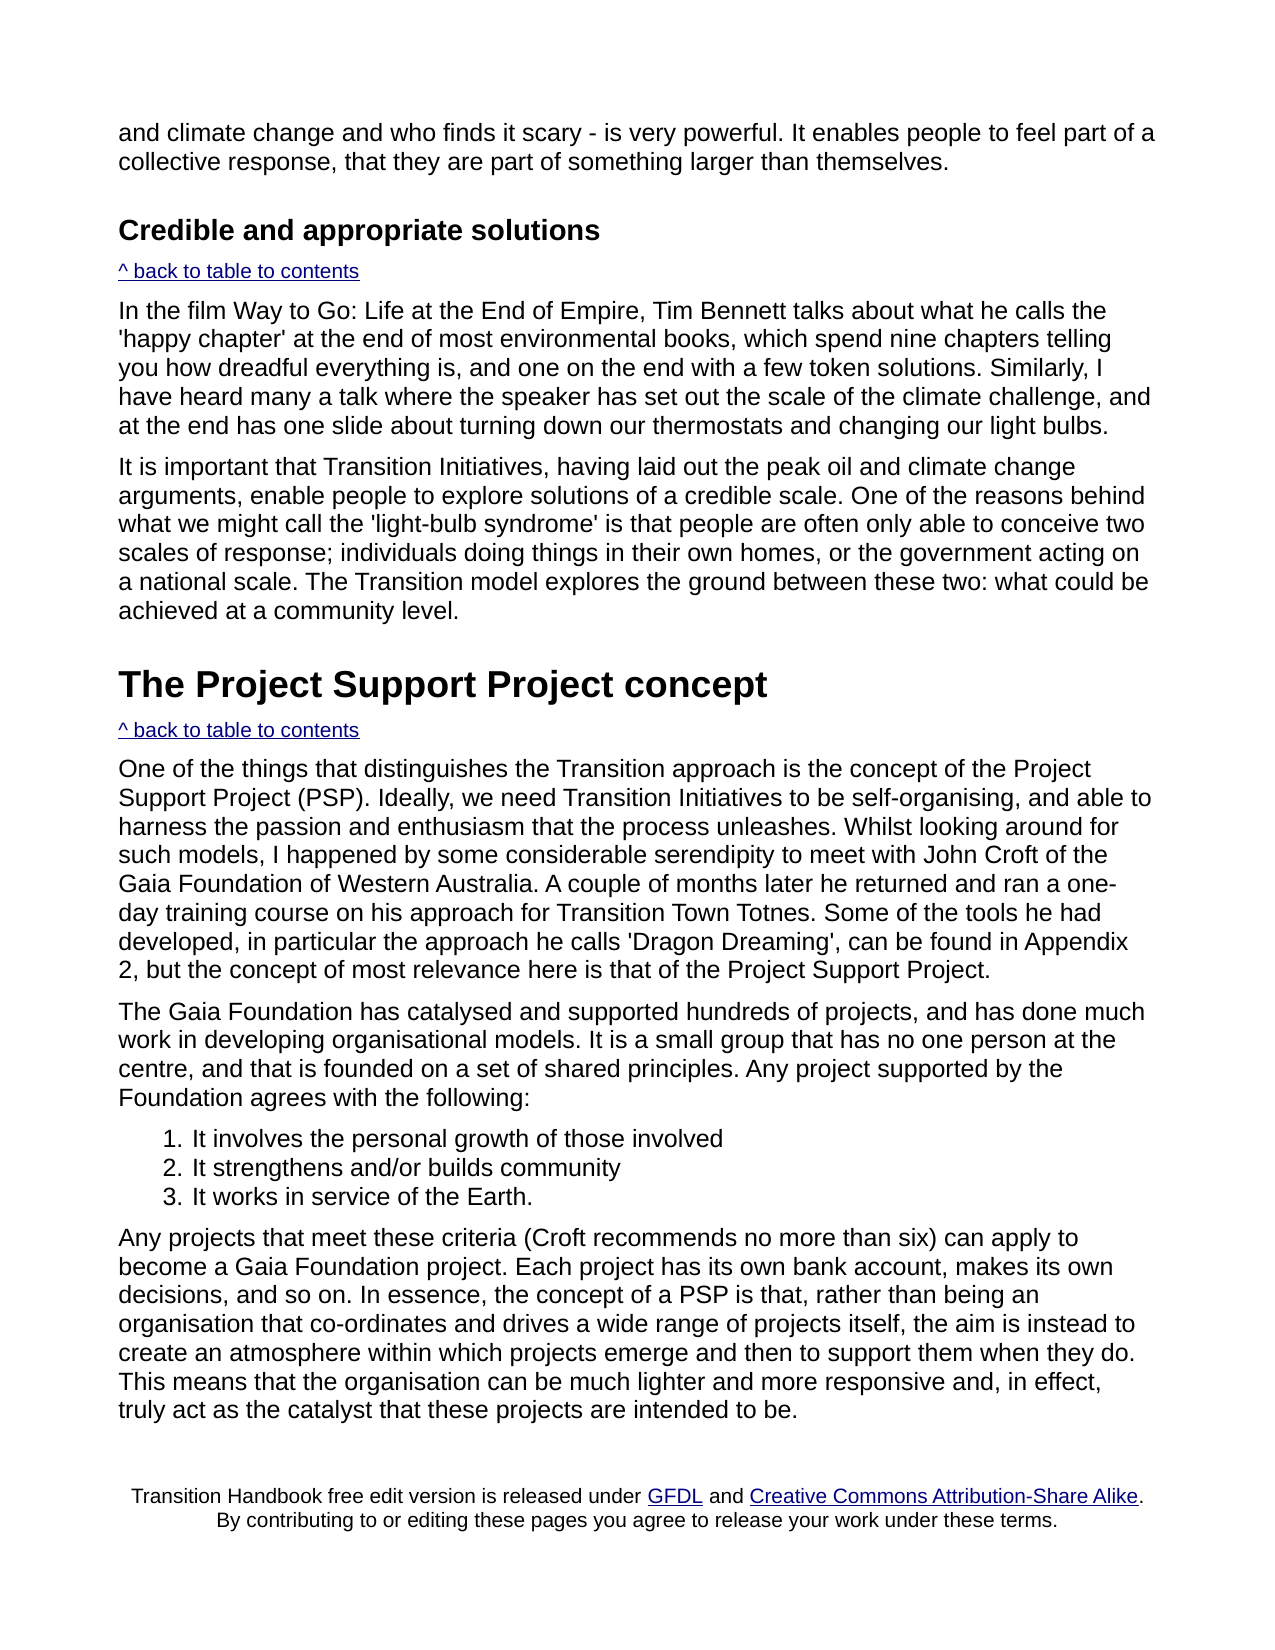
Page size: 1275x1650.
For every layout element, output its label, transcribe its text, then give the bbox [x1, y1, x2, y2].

text ^ back to table to contents [118, 259, 1157, 283]
text and climate change and who finds it scary - is very powerful. It enables people to feel part of a collective response, that they are part of something larger than themselves. [118, 118, 1157, 176]
text Any projects that meet these criteria (Croft recommends no more than six) can apply to become a Gaia Foundation project. Each project has its own bank account, makes its own decisions, and so on. In essence, the concept of a PSP is that, rather than being an organisation that co-ordinates and drives a wide range of projects itself, the aim is instead to create an atmosphere within which projects emerge and then to support them when they do. This means that the organisation can be much lighter and more responsive and, in effect, truly act as the catalyst that these projects are intended to be. [118, 1223, 1157, 1424]
text ^ back to table to contents [118, 717, 1157, 741]
list It works in service of the Earth. [162, 1181, 1157, 1210]
subtitle Credible and appropriate solutions [118, 213, 1157, 247]
text One of the things that distinguishes the Transition approach is the concept of the Project Support Project (PSP). Ideally, we need Transition Initiatives to be self-organising, and able to harness the passion and enthusiasm that the process unleashes. Whilst looking around for such models, I happened by some considerable serendipity to meet with John Croft of the Gaia Foundation of Western Australia. A couple of months later he returned and ran a one-day training course on his approach for Transition Town Totnes. Some of the tools he had developed, in particular the approach he calls 'Dragon Dreaming', can be found in Appendix 2, but the concept of most relevance here is that of the Project Support Project. [118, 754, 1157, 984]
text It is important that Transition Initiatives, having laid out the peak oil and climate change arguments, enable people to explore solutions of a credible scale. One of the reasons behind what we might call the 'light-bulb syndrome' is that people are often only able to conceive two scales of response; individuals doing things in their own homes, or the government acting on a national scale. The Transition model explores the ground between these two: what could be achieved at a community level. [118, 452, 1157, 624]
list It strengthens and/or builds community [162, 1153, 1157, 1181]
subtitle The Project Support Project concept [118, 662, 1157, 705]
text The Gaia Foundation has catalysed and supported hundreds of projects, and has done much work in developing organisational models. It is a small group that has no one person at the centre, and that is founded on a set of shared principles. Any project supported by the Foundation agrees with the following: [118, 996, 1157, 1111]
text In the film Way to Go: Life at the End of Empire, Tim Bennett talks about what he calls the 'happy chapter' at the end of most environmental books, which spend nine chapters telling you how dreadful everything is, and one on the end with a few token solutions. Similarly, I have heard many a talk where the speaker has set out the scale of the climate challenge, and at the end has one slide about turning down our thermostats and changing our light bulbs. [118, 296, 1157, 439]
list It involves the personal growth of those involved [162, 1124, 1157, 1153]
